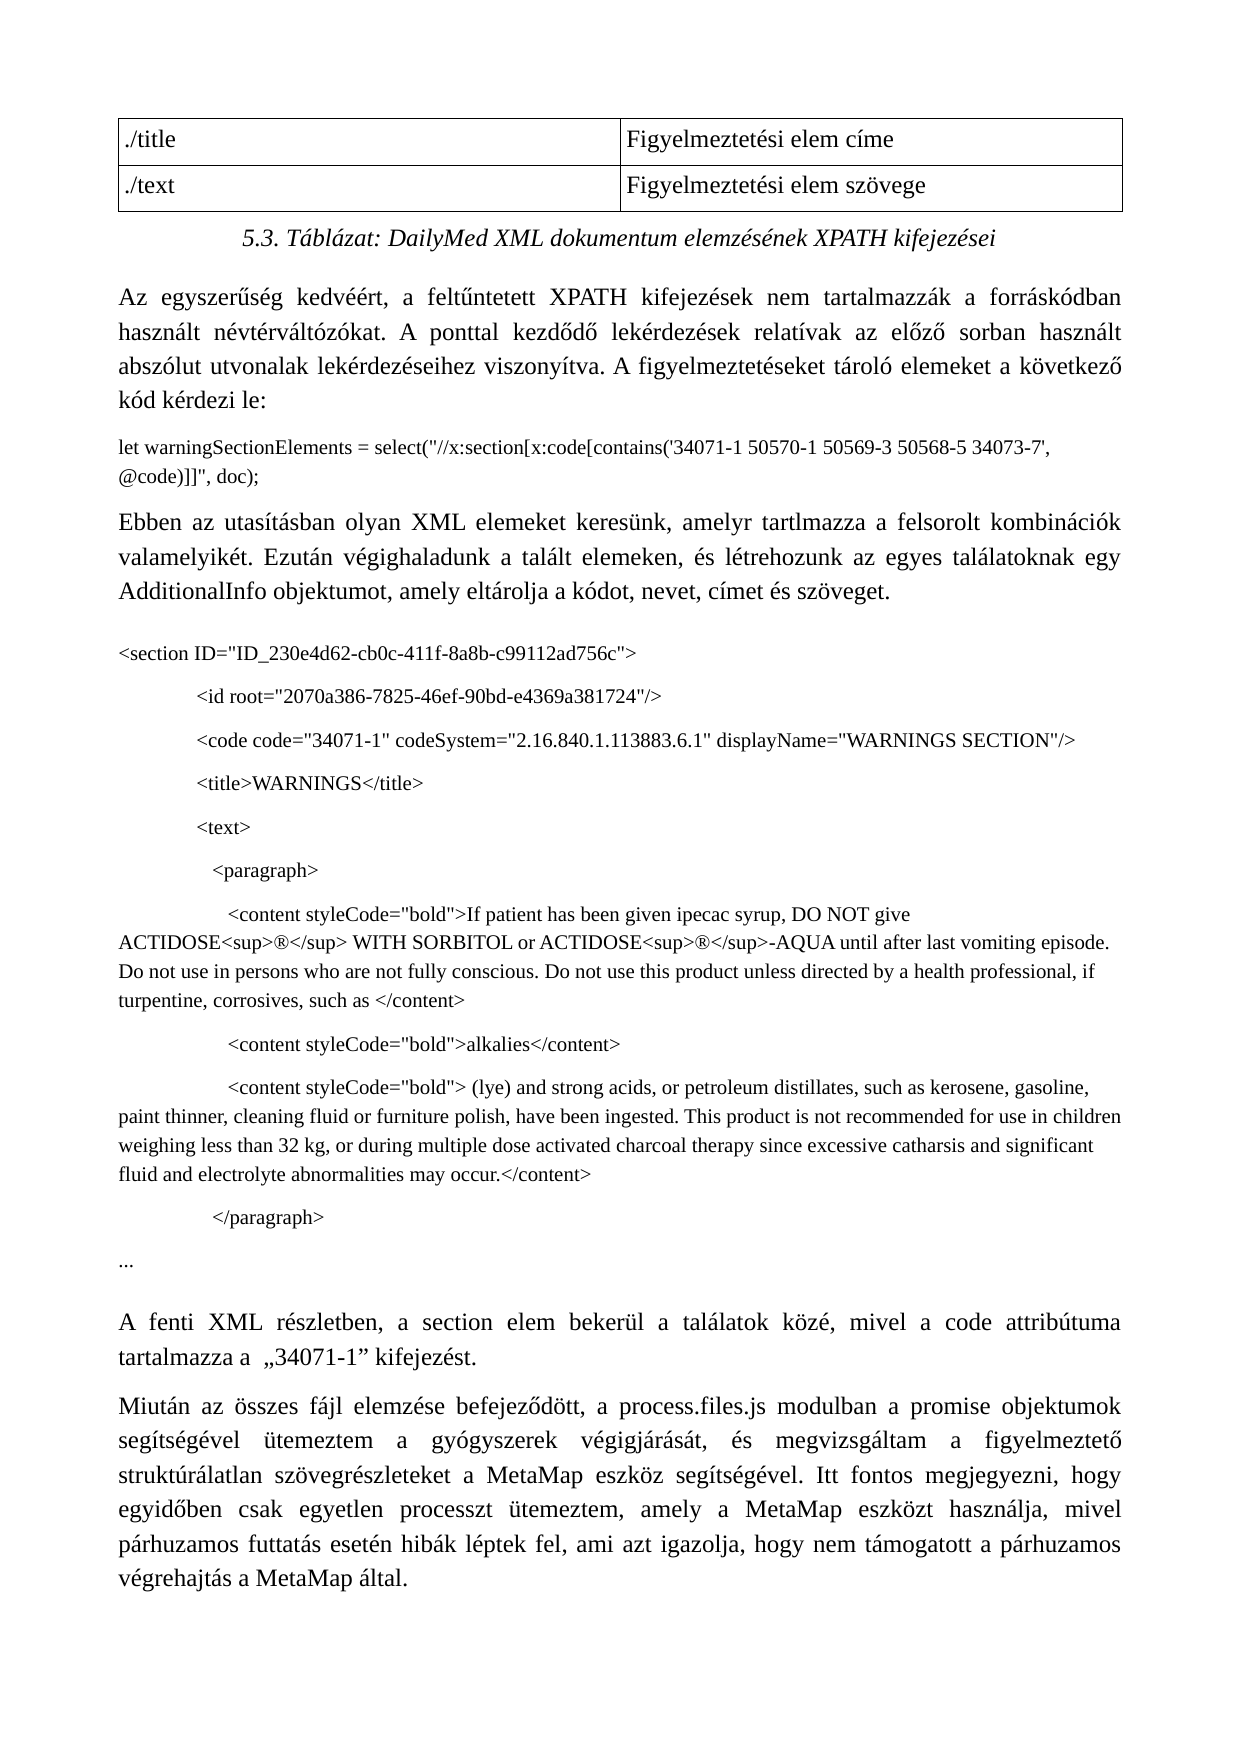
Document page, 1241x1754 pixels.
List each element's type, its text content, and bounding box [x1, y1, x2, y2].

text ... [118, 1248, 1122, 1272]
text Miután az összes fájl elemzése befejeződött, a process.files.js modulban a promise objektumok segítségével ütemeztem a gyógyszerek végigjárását, és megvizsgáltam a figyelmeztető struktúrálatlan szövegrészleteket a MetaMap eszköz segítségével. Itt fontos megjegyezni, hogy egyidőben csak egyetlen processzt ütemeztem, amely a MetaMap eszközt használja, mivel párhuzamos futtatás esetén hibák léptek fel, ami azt igazolja, hogy nem támogatott a párhuzamos végrehajtás a MetaMap által. [118, 1391, 1122, 1592]
text <id root="2070a386-7825-46ef-90bd-e4369a381724"/> [118, 684, 1122, 708]
table_cell ./text [119, 166, 620, 211]
text <section ID="ID_230e4d62-cb0c-411f-8a8b-c99112ad756c"> [118, 641, 1122, 665]
text <text> [118, 814, 1122, 839]
table_cell Figyelmeztetési elem címe [621, 119, 1122, 164]
text 5.3. Táblázat: DailyMed XML dokumentum elemzésének XPATH kifejezései [118, 223, 1122, 252]
text <title>WARNINGS</title> [118, 771, 1122, 795]
title Ebben az utasításban olyan XML elemeket keresünk, amelyr tartlmazza a felsorolt kombinációk valamelyikét. Ezután végighaladunk a talált elemeken, és létrehozunk az egyes találatoknak egy AdditionalInfo objektumot, amely eltárolja a kódot, nevet, címet és szöveget. [118, 507, 1122, 605]
title Az egyszerűség kedvéért, a feltűntetett XPATH kifejezések nem tartalmazzák a forráskódban használt névtérváltózókat. A ponttal kezdődő lekérdezések relatívak az előző sorban használt abszólut utvonalak lekérdezéseihez viszonyítva. A figyelmeztetéseket tároló elemeket a következő kód kérdezi le: [118, 282, 1122, 414]
table_cell Figyelmeztetési elem szövege [621, 166, 1122, 211]
text </paragraph> [118, 1205, 1122, 1229]
text <content styleCode="bold"> (lye) and strong acids, or petroleum distillates, such as kerosene, gasoline, paint thinner, cleaning fluid or furniture polish, have been ingested. This product is not recommended for use in children weighing less than 32 kg, or during multiple dose activated charcoal therapy since excessive catharsis and significant fluid and electrolyte abnormalities may occur.</content> [118, 1075, 1122, 1186]
text <content styleCode="bold">If patient has been given ipecac syrup, DO NOT give ACTIDOSE<sup>®</sup> WITH SORBITOL or ACTIDOSE<sup>®</sup>-AQUA until after last vomiting episode. Do not use in persons who are not fully conscious. Do not use this product unless directed by a health professional, if turpentine, corrosives, such as </content> [118, 901, 1122, 1012]
text let warningSectionElements = select("//x:section[x:code[contains('34071-1 50570-1 50569-3 50568-5 34073-7', @code)]]", doc); [118, 435, 1122, 488]
text <paragraph> [118, 858, 1122, 882]
text <content styleCode="bold">alkalies</content> [118, 1031, 1122, 1056]
table_cell ./title [119, 119, 620, 164]
text <code code="34071-1" codeSystem="2.16.840.1.113883.6.1" displayName="WARNINGS SECTION"/> [118, 728, 1122, 752]
title A fenti XML részletben, a section elem bekerül a találatok közé, mivel a code attribútuma tartalmazza a „34071-1” kifejezést. [118, 1307, 1122, 1370]
